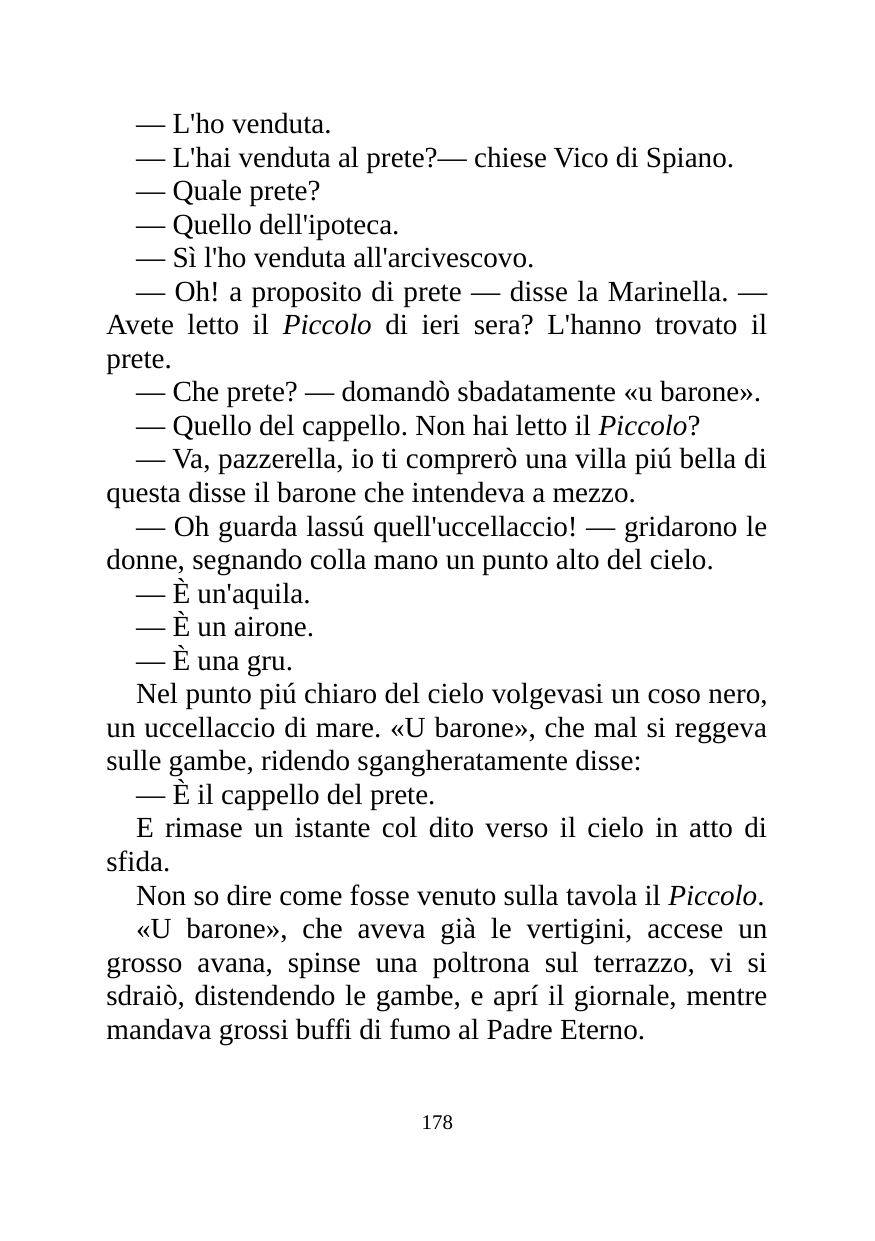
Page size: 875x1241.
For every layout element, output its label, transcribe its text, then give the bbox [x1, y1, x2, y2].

text — Che prete? — domandò sbadatamente «u barone». [106, 374, 768, 408]
text — L'hai venduta al prete?— chiese Vico di Spiano. [106, 140, 768, 173]
text — Sì l'ho venduta all'arcivescovo. [106, 240, 768, 274]
text — Quale prete? [106, 173, 768, 207]
text — Oh guarda lassú quell'uccellaccio! — gridarono le donne, segnando colla mano un punto alto del cielo. [106, 509, 768, 576]
text Non so dire come fosse venuto sulla tavola il Piccolo. [106, 878, 768, 911]
text — Quello del cappello. Non hai letto il Piccolo? [106, 408, 768, 442]
text «U barone», che aveva già le vertigini, accese un grosso avana, spinse una poltrona sul terrazzo, vi si sdraiò, distendendo le gambe, e aprí il giornale, mentre mandava grossi buffi di fumo al Padre Eterno. [106, 911, 768, 1045]
text — È una gru. [106, 643, 768, 676]
text — Oh! a proposito di prete — disse la Marinella. — Avete letto il Piccolo di ieri sera? L'hanno trovato il prete. [106, 274, 768, 374]
text — Quello dell'ipoteca. [106, 207, 768, 240]
text Nel punto piú chiaro del cielo volgevasi un coso nero, un uccellaccio di mare. «U barone», che mal si reggeva sulle gambe, ridendo sgangheratamente disse: [106, 676, 768, 777]
text — È un airone. [106, 609, 768, 643]
text — Va, pazzerella, io ti comprerò una villa piú bella di questa disse il barone che intendeva a mezzo. [106, 442, 768, 509]
text — È il cappello del prete. [106, 777, 768, 811]
text — È un'aquila. [106, 576, 768, 609]
text E rimase un istante col dito verso il cielo in atto di sfida. [106, 811, 768, 878]
text — L'ho venduta. [106, 106, 768, 140]
